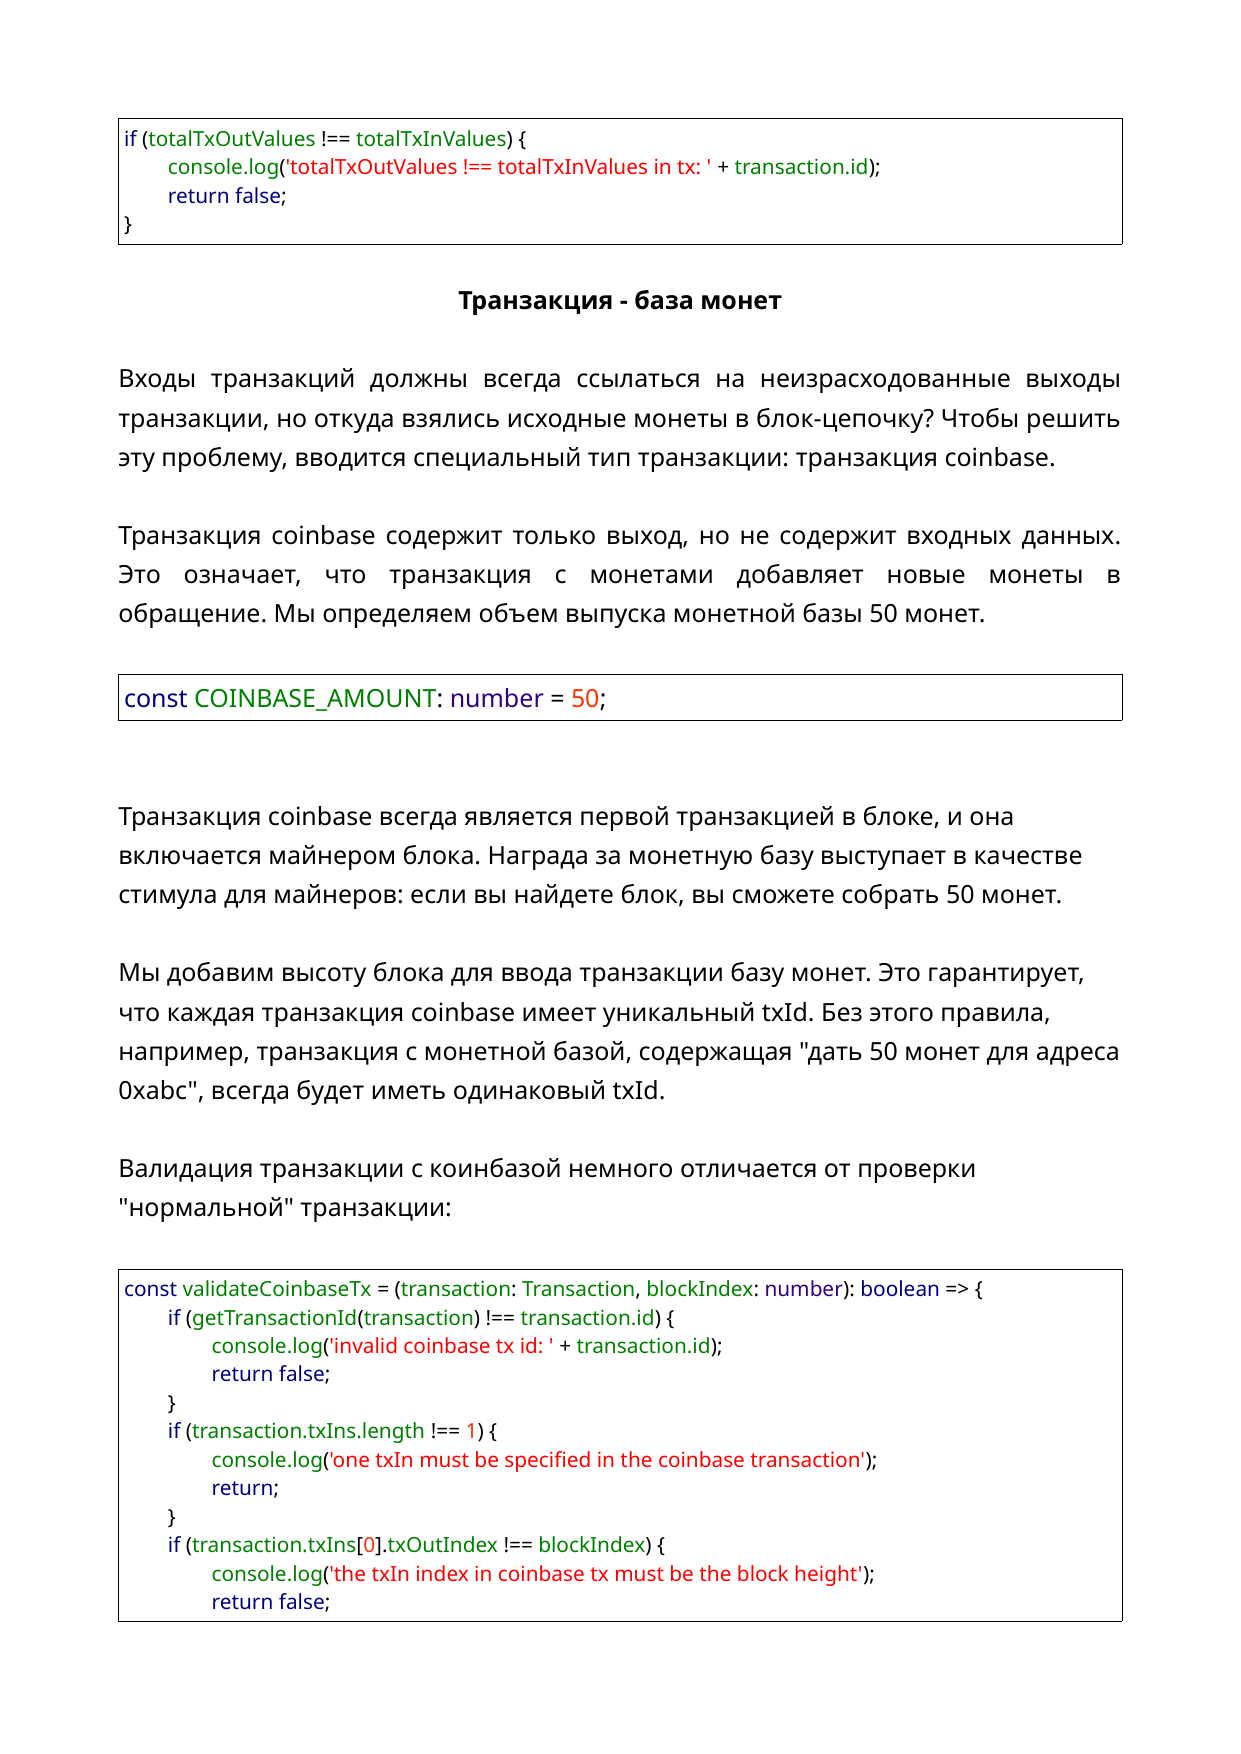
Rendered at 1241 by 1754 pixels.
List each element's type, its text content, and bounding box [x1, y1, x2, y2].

text Входы транзакций должны всегда ссылаться на неизрасходованные выходы транзакции, но откуда взялись исходные монеты в блок-цепочку? Чтобы решить эту проблему, вводится специальный тип транзакции: транзакция coinbase. [118, 361, 1122, 473]
text Транзакция coinbase содержит только выход, но не содержит входных данных. Это означает, что транзакция с монетами добавляет новые монеты в обращение. Мы определяем объем выпуска монетной базы 50 монет. [118, 518, 1122, 630]
table_header const validateCoinbaseTx = (transaction: Transaction, blockIndex: number): boolean => { if (getTransactionId(transaction) !== transaction.id) { console.log('invalid coinbase tx id: ' + transaction.id); return false; } if (transaction.txIns.length !== 1) { console.log('one txIn must be specified in the coinbase transaction'); return; } if (transaction.txIns[0].txOutIndex !== blockIndex) { console.log('the txIn index in coinbase tx must be the block height'); return false; [119, 1270, 1122, 1621]
text Транзакция - база монет [118, 283, 1122, 317]
text Валидация транзакции с коинбазой немного отличается от проверки "нормальной" транзакции: [118, 1151, 1122, 1224]
text Транзакция coinbase всегда является первой транзакцией в блоке, и она включается майнером блока. Награда за монетную базу выступает в качестве стимула для майнеров: если вы найдете блок, вы сможете собрать 50 монет. [118, 798, 1122, 911]
text Мы добавим высоту блока для ввода транзакции базу монет. Это гарантирует, что каждая транзакция coinbase имеет уникальный txId. Без этого правила, например, транзакция с монетной базой, содержащая "дать 50 монет для адреса 0xabc", всегда будет иметь одинаковый txId. [118, 955, 1122, 1107]
table_header const COINBASE_AMOUNT: number = 50; [119, 675, 1122, 720]
table_header if (totalTxOutValues !== totalTxInValues) { console.log('totalTxOutValues !== totalTxInValues in tx: ' + transaction.id); return false; } [119, 119, 1122, 243]
